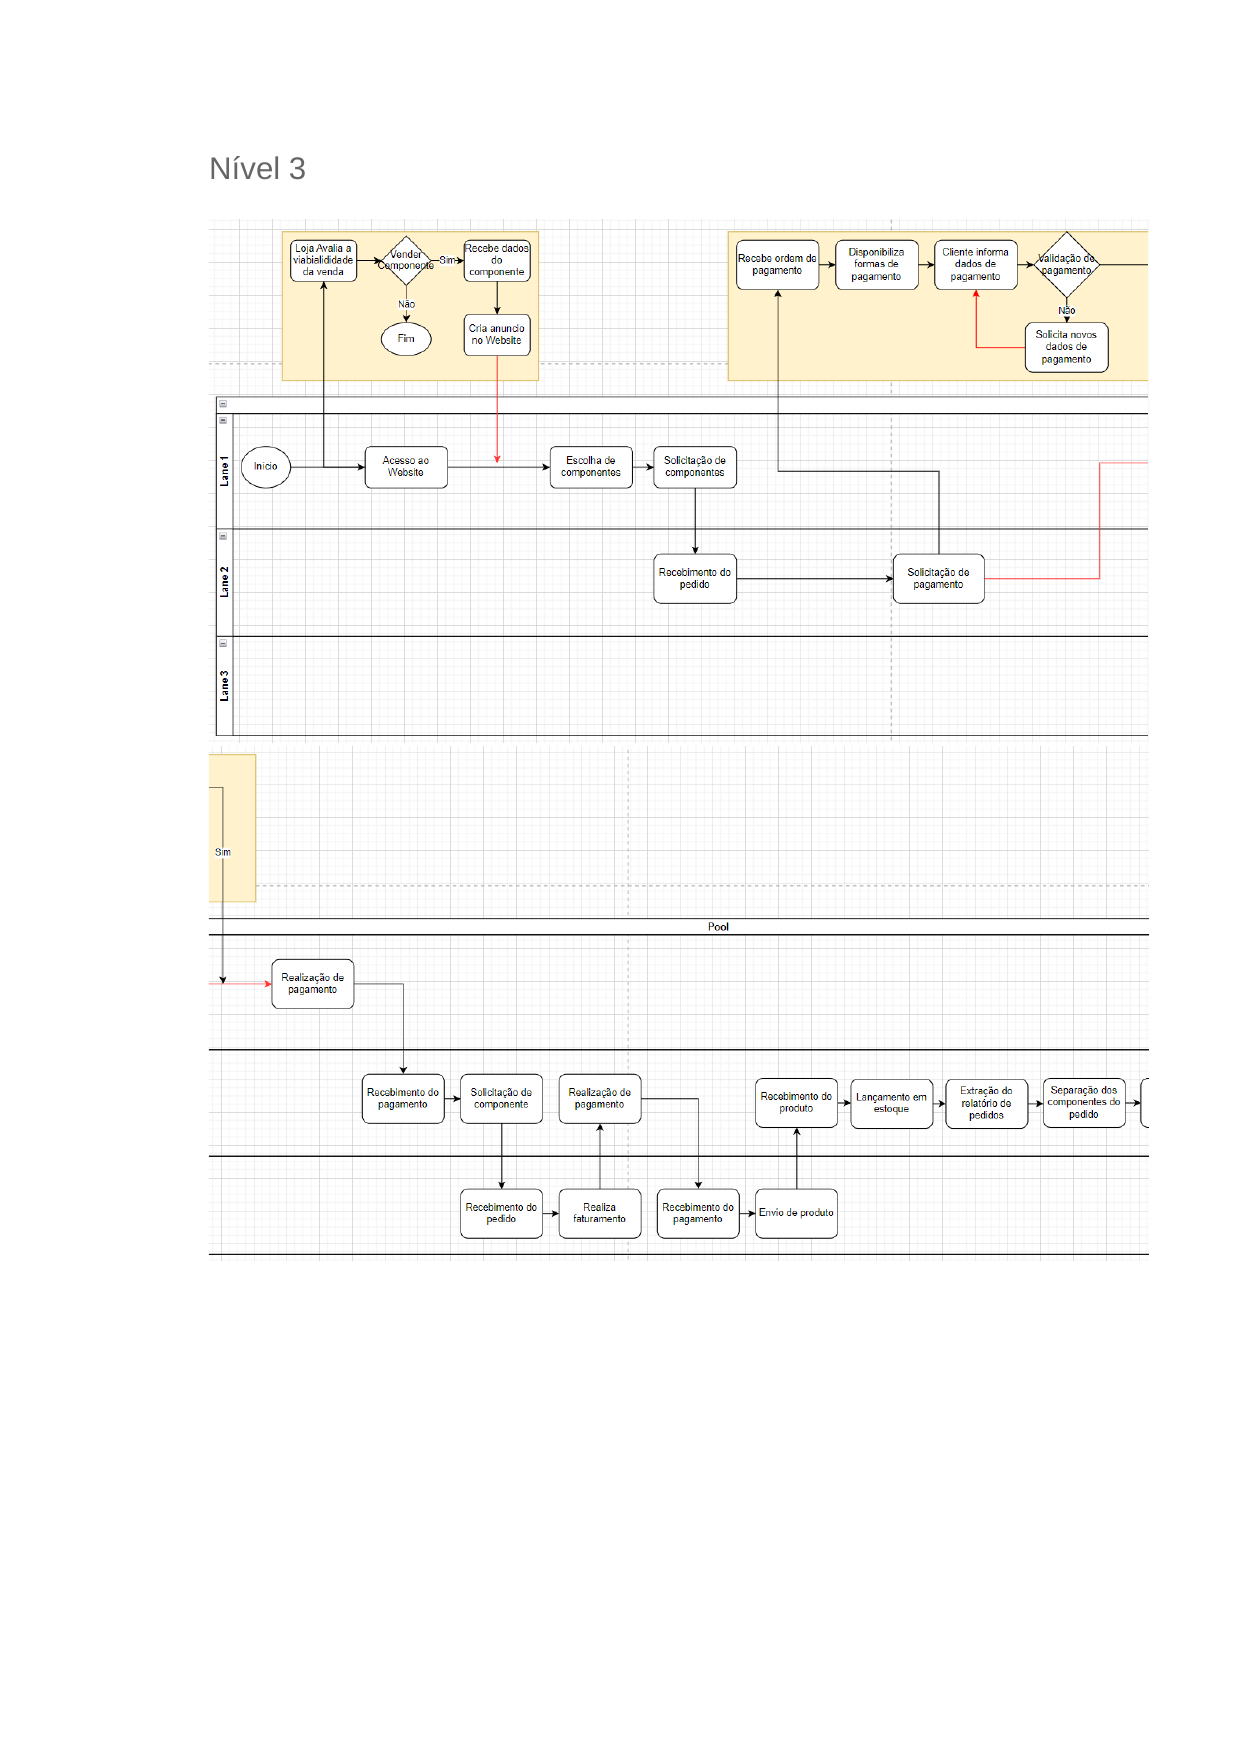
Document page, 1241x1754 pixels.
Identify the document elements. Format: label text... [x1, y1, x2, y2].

text Nível 3 [150, 150, 1090, 186]
